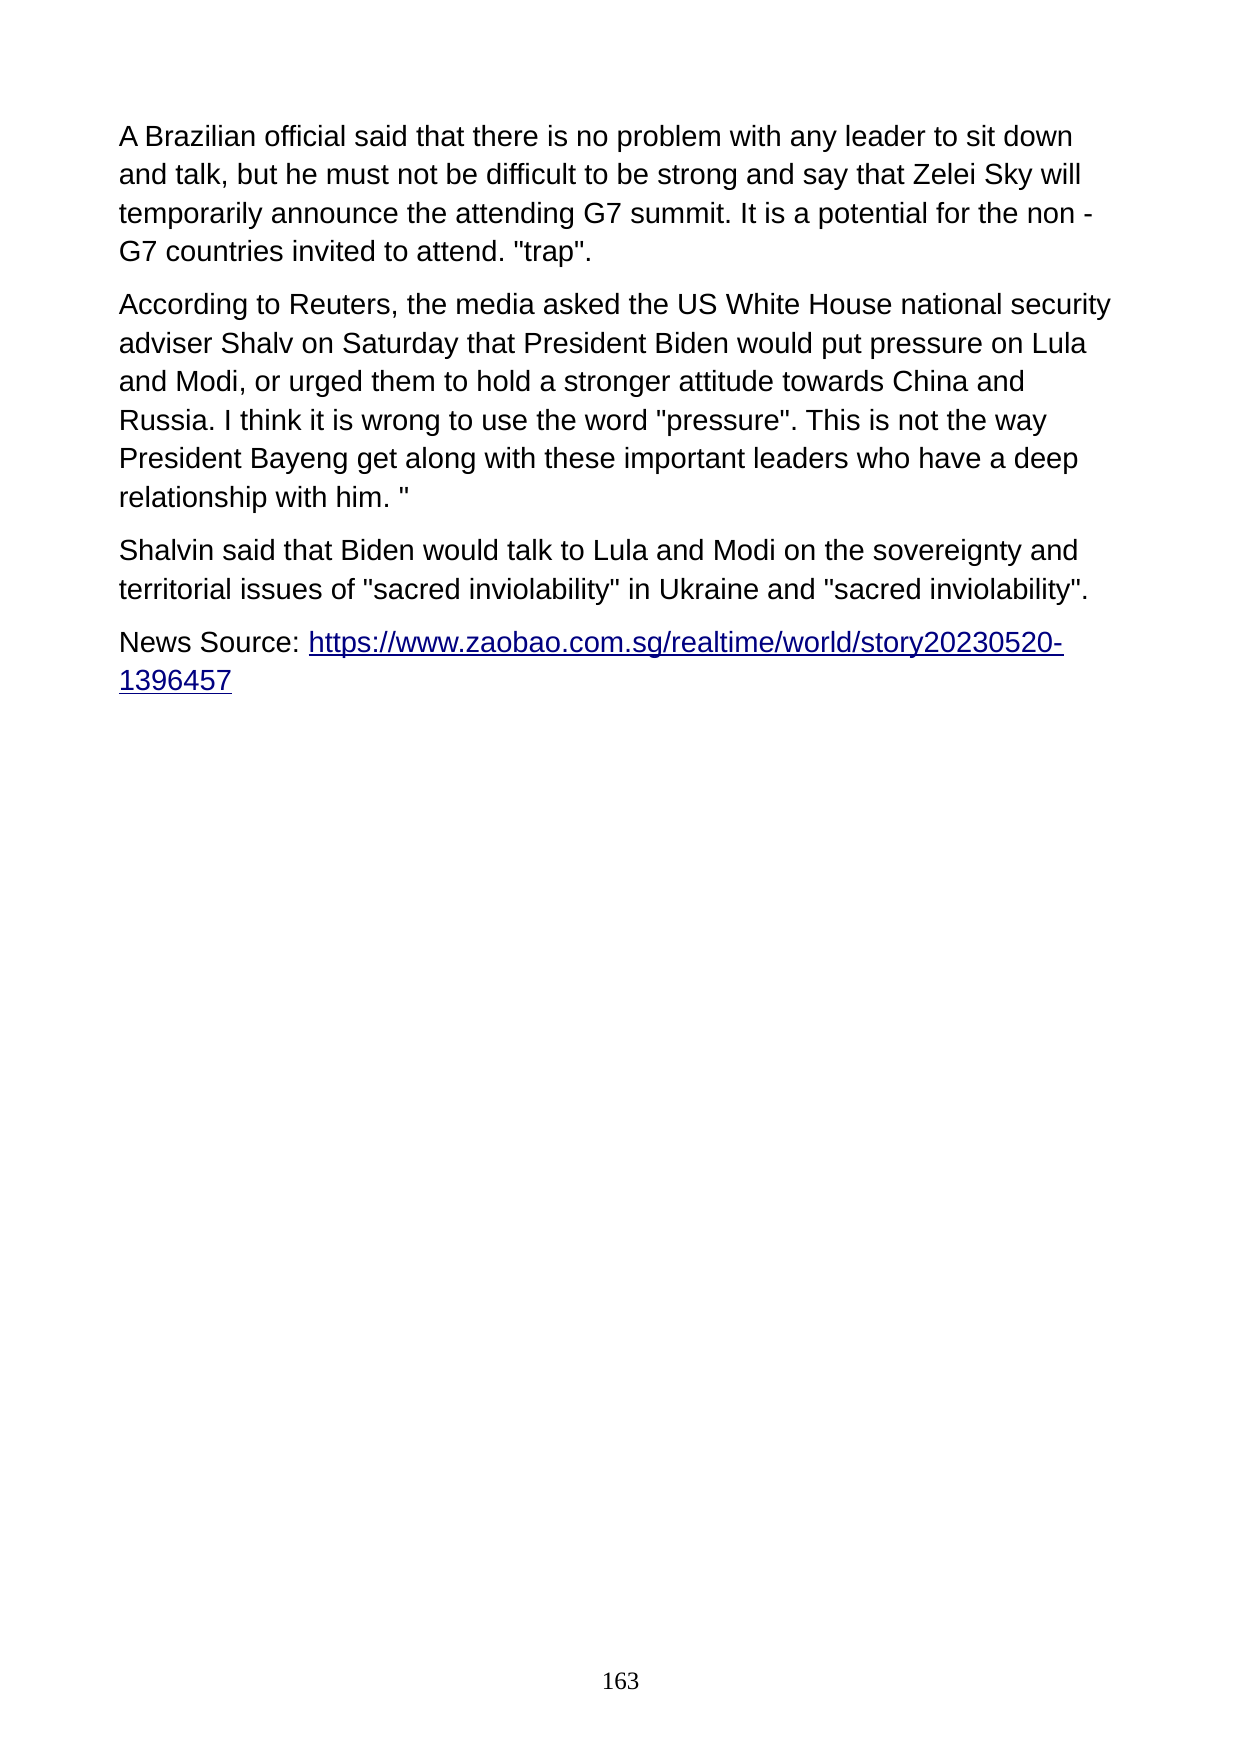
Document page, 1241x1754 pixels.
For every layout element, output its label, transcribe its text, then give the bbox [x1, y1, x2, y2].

text According to Reuters, the media asked the US White House national security adviser Shalv on Saturday that President Biden would put pressure on Lula and Modi, or urged them to hold a stronger attitude towards China and Russia. I think it is wrong to use the word "pressure". This is not the way President Bayeng get along with these important leaders who have a deep relationship with him. " [118, 287, 1122, 513]
text A Brazilian official said that there is no problem with any leader to sit down and talk, but he must not be difficult to be strong and say that Zelei Sky will temporarily announce the attending G7 summit. It is a potential for the non -G7 countries invited to attend. "trap". [118, 118, 1122, 268]
text News Source: https://www.zaobao.com.sg/realtime/world/story20230520-1396457 [118, 625, 1122, 697]
text Shalvin said that Biden would talk to Lula and Modi on the sovereignty and territorial issues of "sacred inviolability" in Ukraine and "sacred inviolability". [118, 533, 1122, 605]
